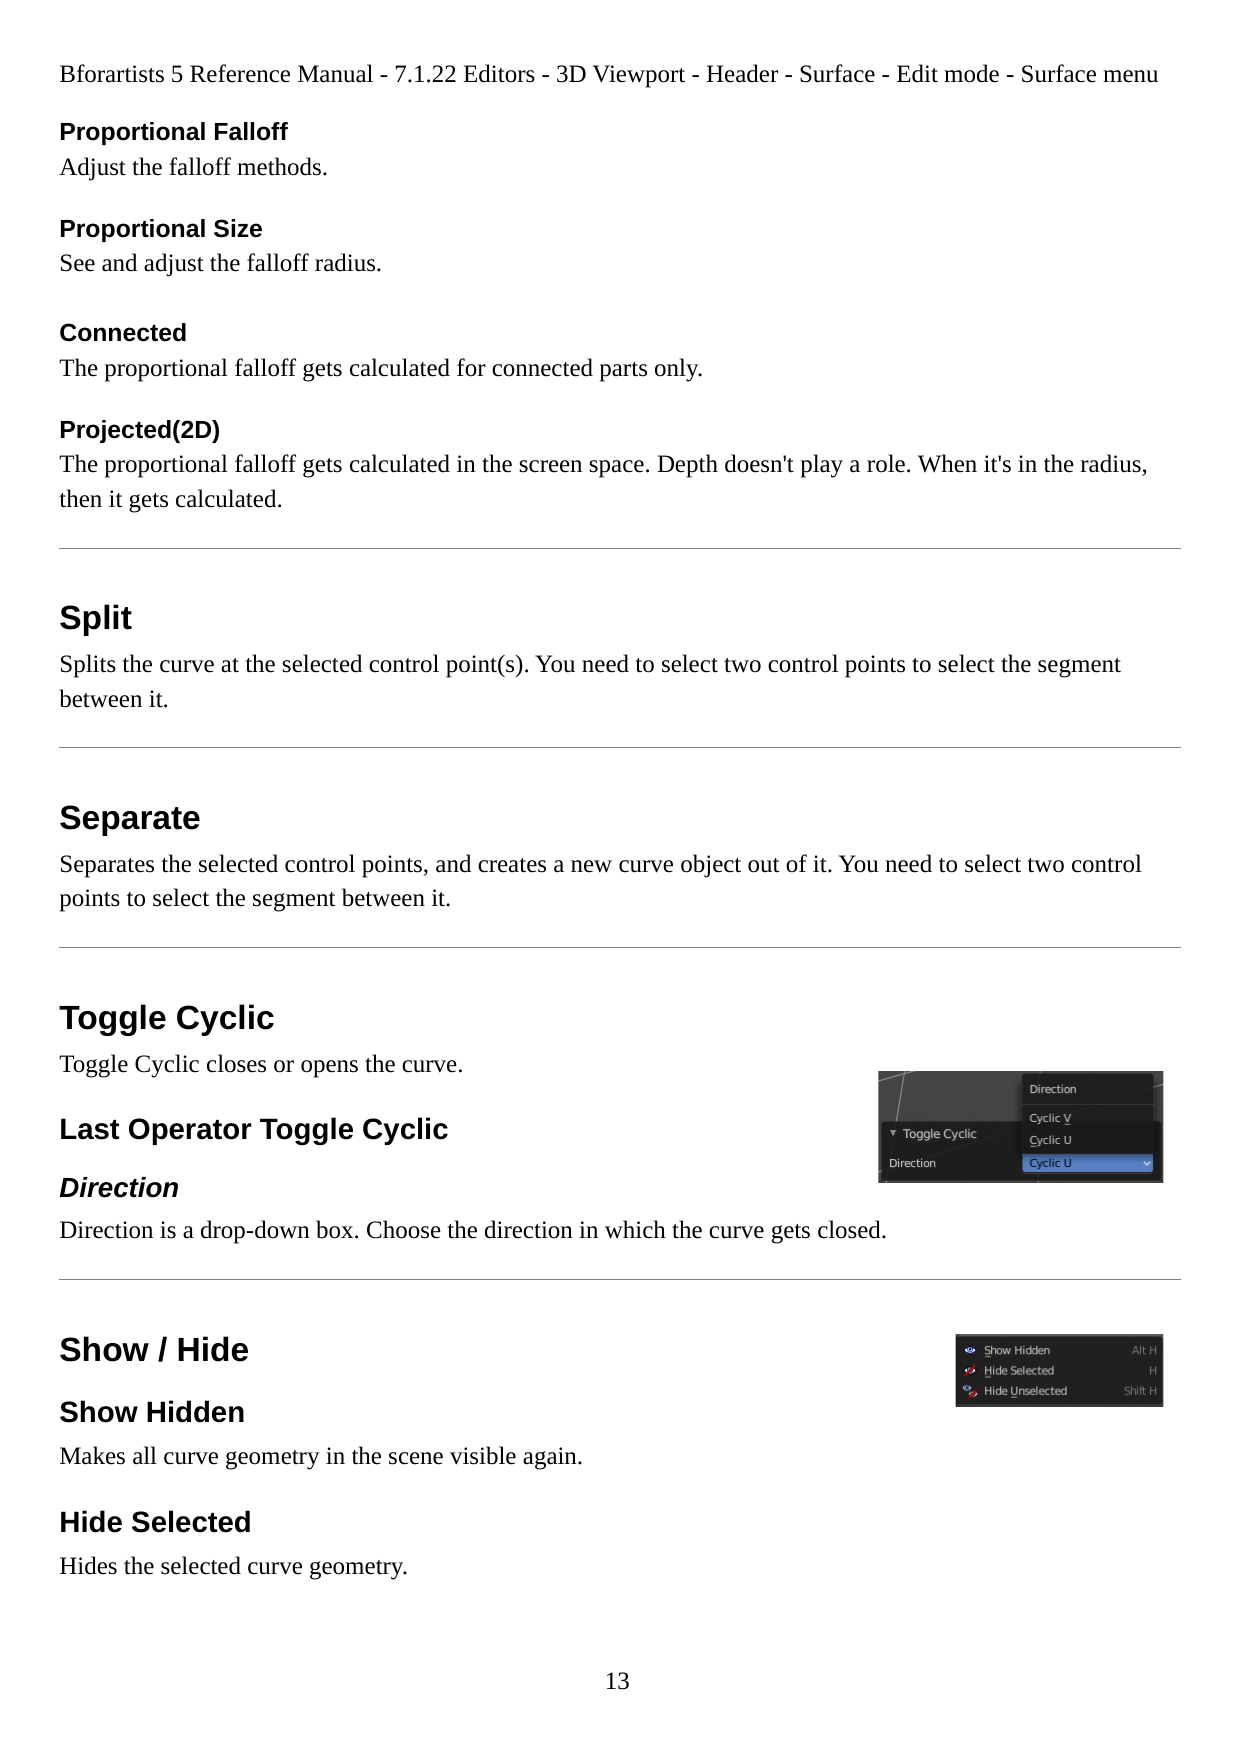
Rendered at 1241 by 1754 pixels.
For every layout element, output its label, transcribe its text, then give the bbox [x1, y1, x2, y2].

text The proportional falloff gets calculated for connected parts only. [59, 353, 1181, 382]
subtitle Last Operator Toggle Cyclic [59, 1112, 878, 1146]
subtitle Split [59, 598, 1181, 637]
text See and adjust the falloff radius. [59, 248, 1181, 277]
text The proportional falloff gets calculated in the screen space. Depth doesn't play a role. When it's in the radius, then it gets calculated. [59, 449, 1181, 513]
subtitle Separate [59, 798, 1181, 836]
subtitle Toggle Cyclic [59, 997, 1181, 1036]
picture [878, 1071, 1164, 1183]
subtitle Proportional Size [59, 214, 1181, 242]
text Direction is a drop-down box. Choose the direction in which the curve gets closed. [59, 1215, 1181, 1244]
text Hides the selected curve geometry. [59, 1551, 1181, 1580]
text Splits the curve at the selected control point(s). You need to select two control points to select the segment between it. [59, 649, 1181, 712]
picture [955, 1334, 1164, 1407]
text Separates the selected control points, and creates a new curve object out of it. You need to select two control points to select the segment between it. [59, 849, 1181, 912]
text Toggle Cyclic closes or opens the curve. [59, 1049, 1181, 1077]
subtitle Show Hidden [59, 1395, 1181, 1429]
subtitle Proportional Falloff [59, 117, 1181, 146]
subtitle Hide Selected [59, 1505, 1181, 1539]
subtitle Show / Hide [59, 1329, 1181, 1368]
subtitle [1164, 1112, 1181, 1146]
text Adjust the falloff methods. [59, 152, 1181, 181]
subtitle Connected [59, 318, 1181, 347]
subtitle Direction [59, 1171, 1181, 1203]
text Makes all curve geometry in the scene visible again. [59, 1441, 1181, 1470]
subtitle Projected(2D) [59, 415, 1181, 443]
